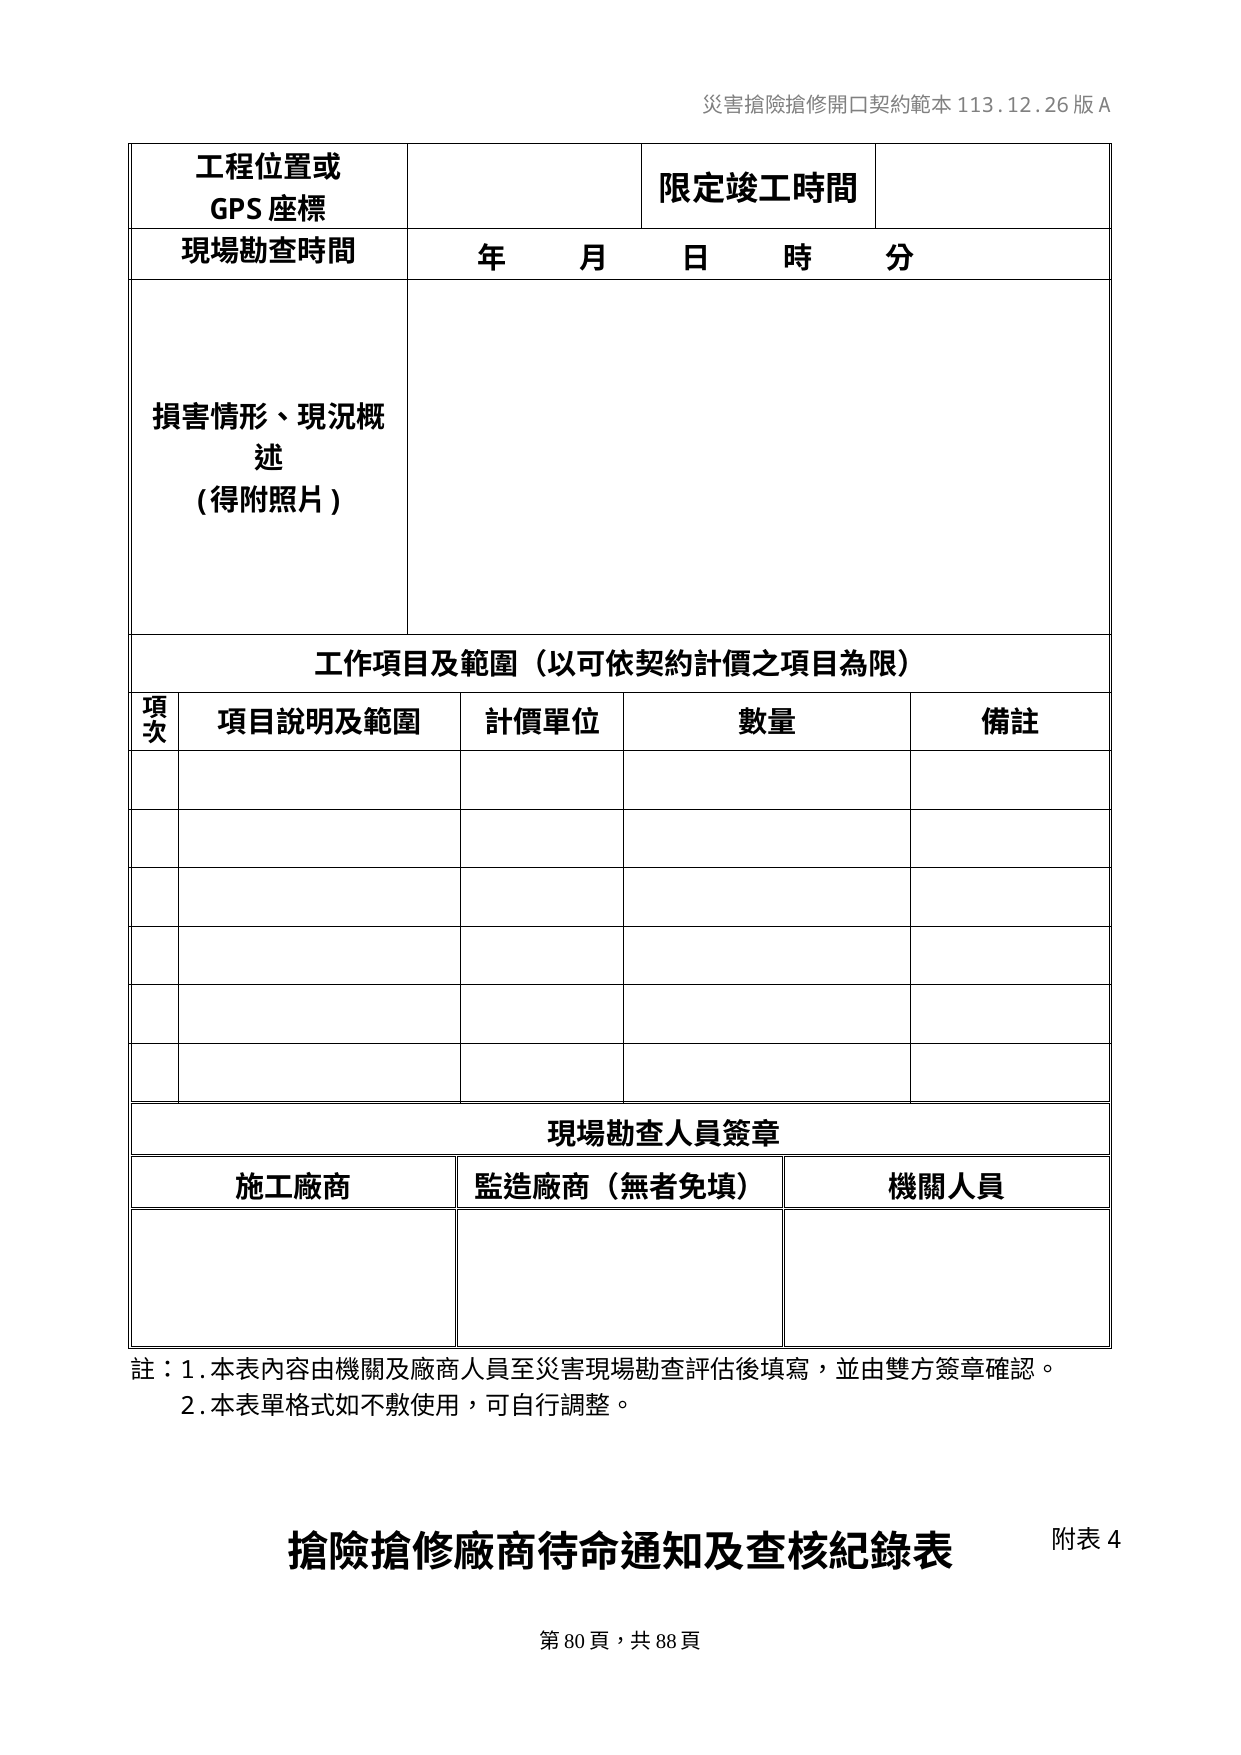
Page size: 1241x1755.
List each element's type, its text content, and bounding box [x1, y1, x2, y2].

table_cell [179, 985, 460, 1043]
table_cell [132, 810, 178, 867]
table_cell [624, 751, 910, 809]
table_cell [911, 751, 1109, 809]
table_cell [179, 751, 460, 809]
table_cell [179, 927, 460, 984]
table_cell 項目說明及範圍 [179, 693, 460, 750]
table_cell 計價單位 [461, 693, 623, 750]
table_cell 工作項目及範圍（以可依契約計價之項目為限） [132, 635, 1109, 692]
table_cell 損害情形、現況概述 (得附照片) [132, 280, 407, 633]
table_cell 備註 [911, 693, 1109, 750]
table_cell [132, 1210, 455, 1346]
table_cell [461, 985, 623, 1043]
table_cell 項次 [132, 693, 178, 750]
table_cell [911, 868, 1109, 926]
table_cell [132, 927, 178, 984]
text 註：1.本表內容由機關及廠商人員至災害現場勘查評估後填寫，並由雙方簽章確認。 [130, 1349, 1110, 1385]
table_cell [785, 1210, 1109, 1346]
table_cell [624, 927, 910, 984]
table_cell [179, 1044, 460, 1101]
text 搶險搶修廠商待命通知及查核紀錄表 [130, 1518, 1110, 1579]
table_cell 現場勘查時間 [132, 229, 407, 278]
table_cell [911, 810, 1109, 867]
table_cell [624, 1044, 910, 1101]
table_cell [911, 927, 1109, 984]
table_cell [408, 144, 641, 227]
table_cell [458, 1210, 782, 1346]
table_cell [624, 810, 910, 867]
table_cell 數量 [624, 693, 910, 750]
table_cell [132, 751, 178, 809]
table_cell [624, 868, 910, 926]
table_cell [461, 810, 623, 867]
table_cell [461, 868, 623, 926]
table_cell 現場勘查人員簽章 [132, 1104, 1109, 1154]
text 附表4 [1052, 1519, 1159, 1556]
table_cell [132, 868, 178, 926]
table_cell [911, 985, 1109, 1043]
table_cell [624, 985, 910, 1043]
table_cell [179, 868, 460, 926]
table_cell [179, 810, 460, 867]
table_cell [461, 927, 623, 984]
table_cell 監造廠商（無者免填） [458, 1157, 782, 1207]
table_cell [876, 144, 1109, 227]
table_cell 限定竣工時間 [642, 144, 875, 227]
table_cell 年 月 日 時 分 [408, 229, 1109, 278]
table_cell [132, 1044, 178, 1101]
table_cell [461, 1044, 623, 1101]
table_cell 施工廠商 [132, 1157, 455, 1207]
table_cell [461, 751, 623, 809]
table_cell 機關人員 [785, 1157, 1109, 1207]
text 2.本表單格式如不敷使用，可自行調整。 [180, 1385, 1110, 1422]
table_cell [911, 1044, 1109, 1101]
table_cell [132, 985, 178, 1043]
table_cell 工程位置或 GPS座標 [132, 144, 407, 227]
table_cell [408, 280, 1109, 633]
